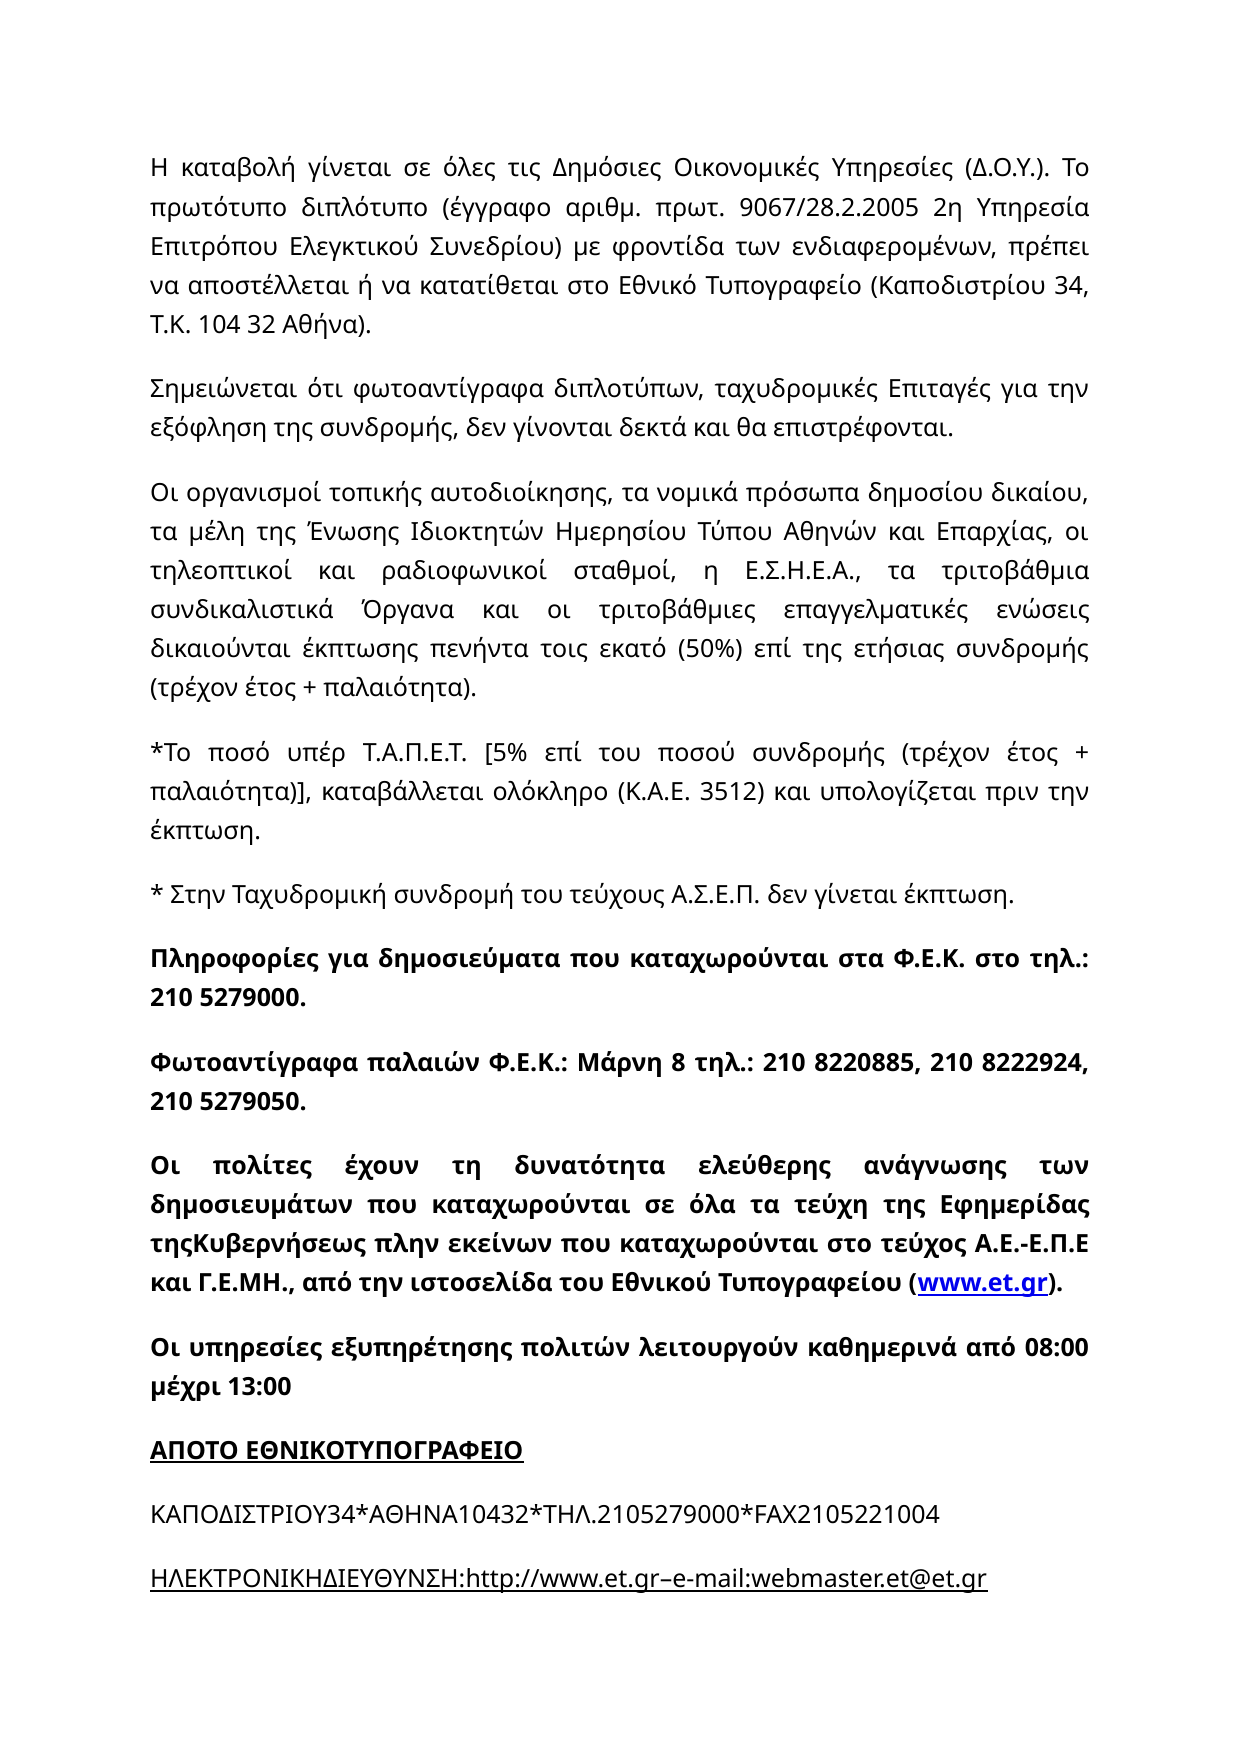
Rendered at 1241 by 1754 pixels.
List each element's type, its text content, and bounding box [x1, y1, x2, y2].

text Οι υπηρεσίες εξυπηρέτησης πολιτών λειτουργούν καθημερινά από 08:00 μέχρι 13:00 [150, 1329, 1090, 1402]
text Η καταβολή γίνεται σε όλες τις Δημόσιες Οικονομικές Υπηρεσίες (Δ.Ο.Υ.). Το πρωτότυπο διπλότυπο (έγγραφο αριθμ. πρωτ. 9067/28.2.2005 2η Υπηρεσία Επιτρόπου Ελεγκτικού Συνεδρίου) με φροντίδα των ενδιαφερομένων, πρέπει να αποστέλλεται ή να κατατίθεται στο Εθνικό Τυπογραφείο (Καποδιστρίου 34, Τ.Κ. 104 32 Αθήνα). [150, 150, 1090, 341]
text *Το ποσό υπέρ Τ.Α.Π.Ε.Τ. [5% επί του ποσού συνδρομής (τρέχον έτος + παλαιότητα)], καταβάλλεται ολόκληρο (Κ.Α.Ε. 3512) και υπολογίζεται πριν την έκπτωση. [150, 734, 1090, 847]
text Οι οργανισμοί τοπικής αυτοδιοίκησης, τα νομικά πρόσωπα δημοσίου δικαίου, τα μέλη της Ένωσης Ιδιοκτητών Ημερησίου Τύπου Αθηνών και Επαρχίας, οι τηλεοπτικοί και ραδιοφωνικοί σταθμοί, η Ε.Σ.Η.Ε.Α., τα τριτοβάθμια συνδικαλιστικά Όργανα και οι τριτοβάθμιες επαγγελματικές ενώσεις δικαιούνται έκπτωσης πενήντα τοις εκατό (50%) επί της ετήσιας συνδρομής (τρέχον έτος + παλαιότητα). [150, 474, 1090, 704]
text Φωτοαντίγραφα παλαιών Φ.Ε.Κ.: Μάρνη 8 τηλ.: 210 8220885, 210 8222924, 210 5279050. [150, 1044, 1090, 1117]
text * Στην Ταχυδρομική συνδρομή του τεύχους Α.Σ.Ε.Π. δεν γίνεται έκπτωση. [150, 877, 1090, 911]
text ΑΠΟΤΟ ΕΘΝΙΚΟΤΥΠΟΓΡΑΦΕΙΟ [150, 1432, 1090, 1467]
text ΚΑΠΟΔΙΣΤΡΙΟΥ34*ΑΘΗΝΑ10432*ΤΗΛ.2105279000*FAX2105221004 [150, 1497, 1090, 1531]
text Σημειώνεται ότι φωτοαντίγραφα διπλοτύπων, ταχυδρομικές Επιταγές για την εξόφληση της συνδρομής, δεν γίνονται δεκτά και θα επιστρέφονται. [150, 371, 1090, 444]
text ΗΛΕΚΤΡΟΝΙΚΗΔΙΕΥΘΥΝΣΗ:http://www.et.gr–e-mail:webmaster.et@et.gr [150, 1561, 1090, 1595]
text Οι πολίτες έχουν τη δυνατότητα ελεύθερης ανάγνωσης των δημοσιευμάτων που καταχωρούνται σε όλα τα τεύχη της Εφημερίδας τηςΚυβερνήσεως πλην εκείνων που καταχωρούνται στο τεύχος Α.Ε.-Ε.Π.Ε και Γ.Ε.ΜΗ., από την ιστοσελίδα του Εθνικού Τυπογραφείου (www.et.gr). [150, 1147, 1090, 1299]
text Πληροφορίες για δημοσιεύματα που καταχωρούνται στα Φ.Ε.Κ. στο τηλ.: 210 5279000. [150, 941, 1090, 1014]
